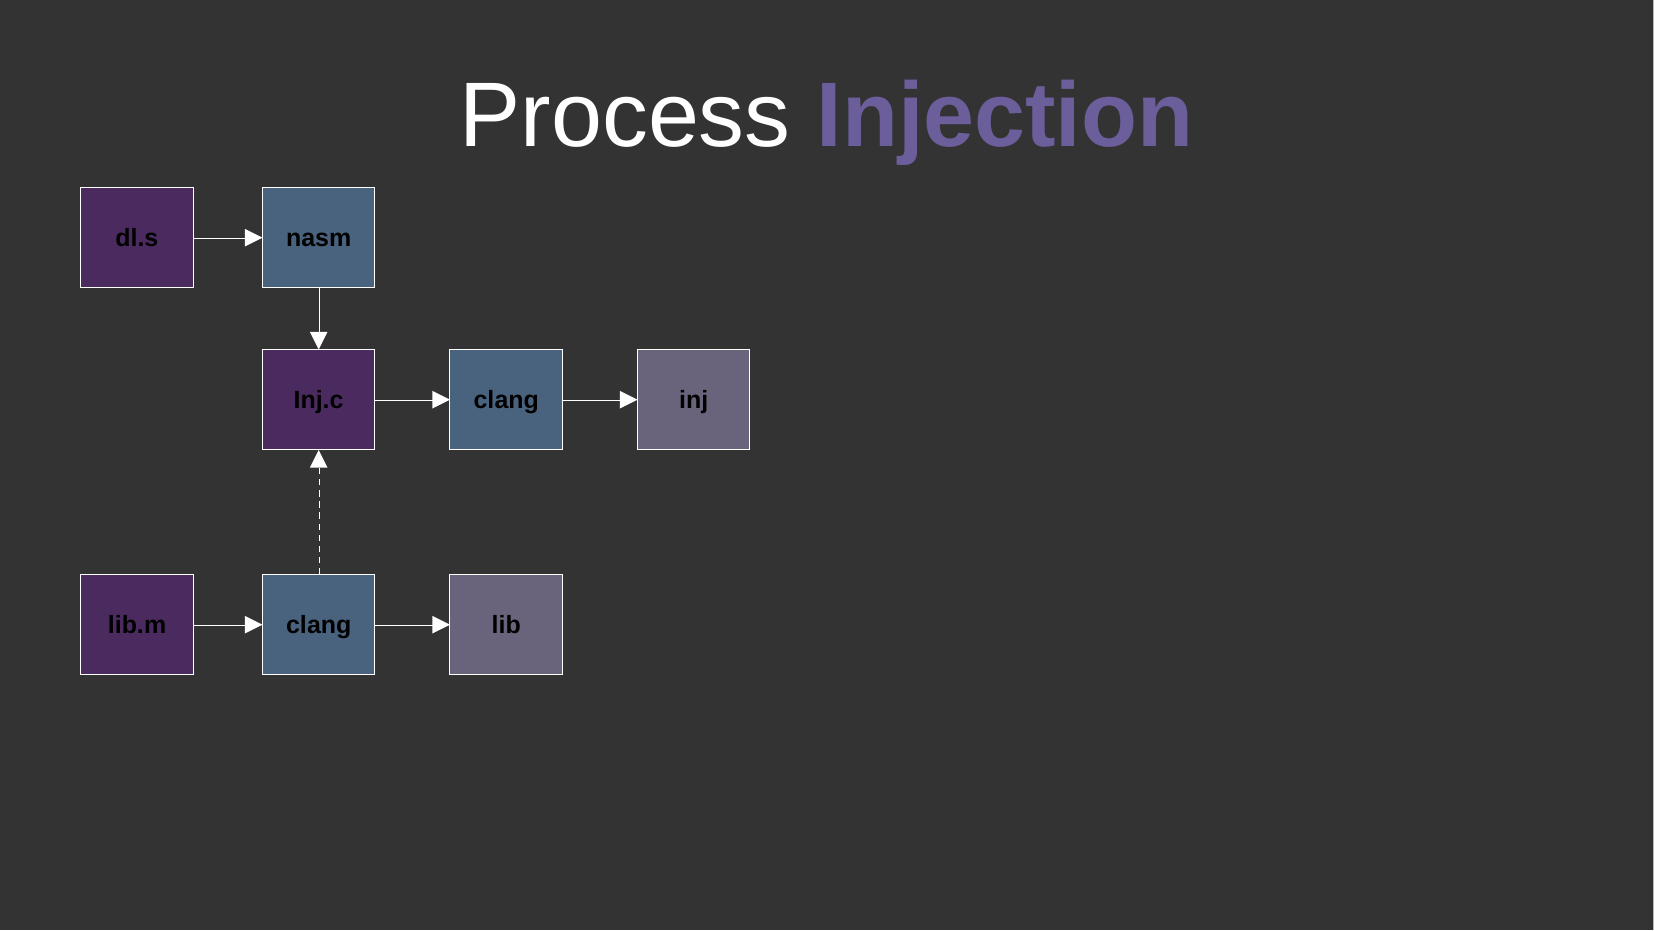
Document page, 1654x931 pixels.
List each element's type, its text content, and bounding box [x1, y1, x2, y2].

title Process Injection [82, 37, 1571, 193]
text_box dl.s [80, 187, 194, 288]
text_box clang [262, 574, 375, 675]
text_box inj [637, 349, 750, 450]
text_box lib.m [80, 574, 194, 675]
text_box Inj.c [262, 349, 375, 450]
text_box lib [449, 574, 563, 675]
text_box clang [449, 349, 563, 450]
text_box nasm [262, 187, 375, 288]
